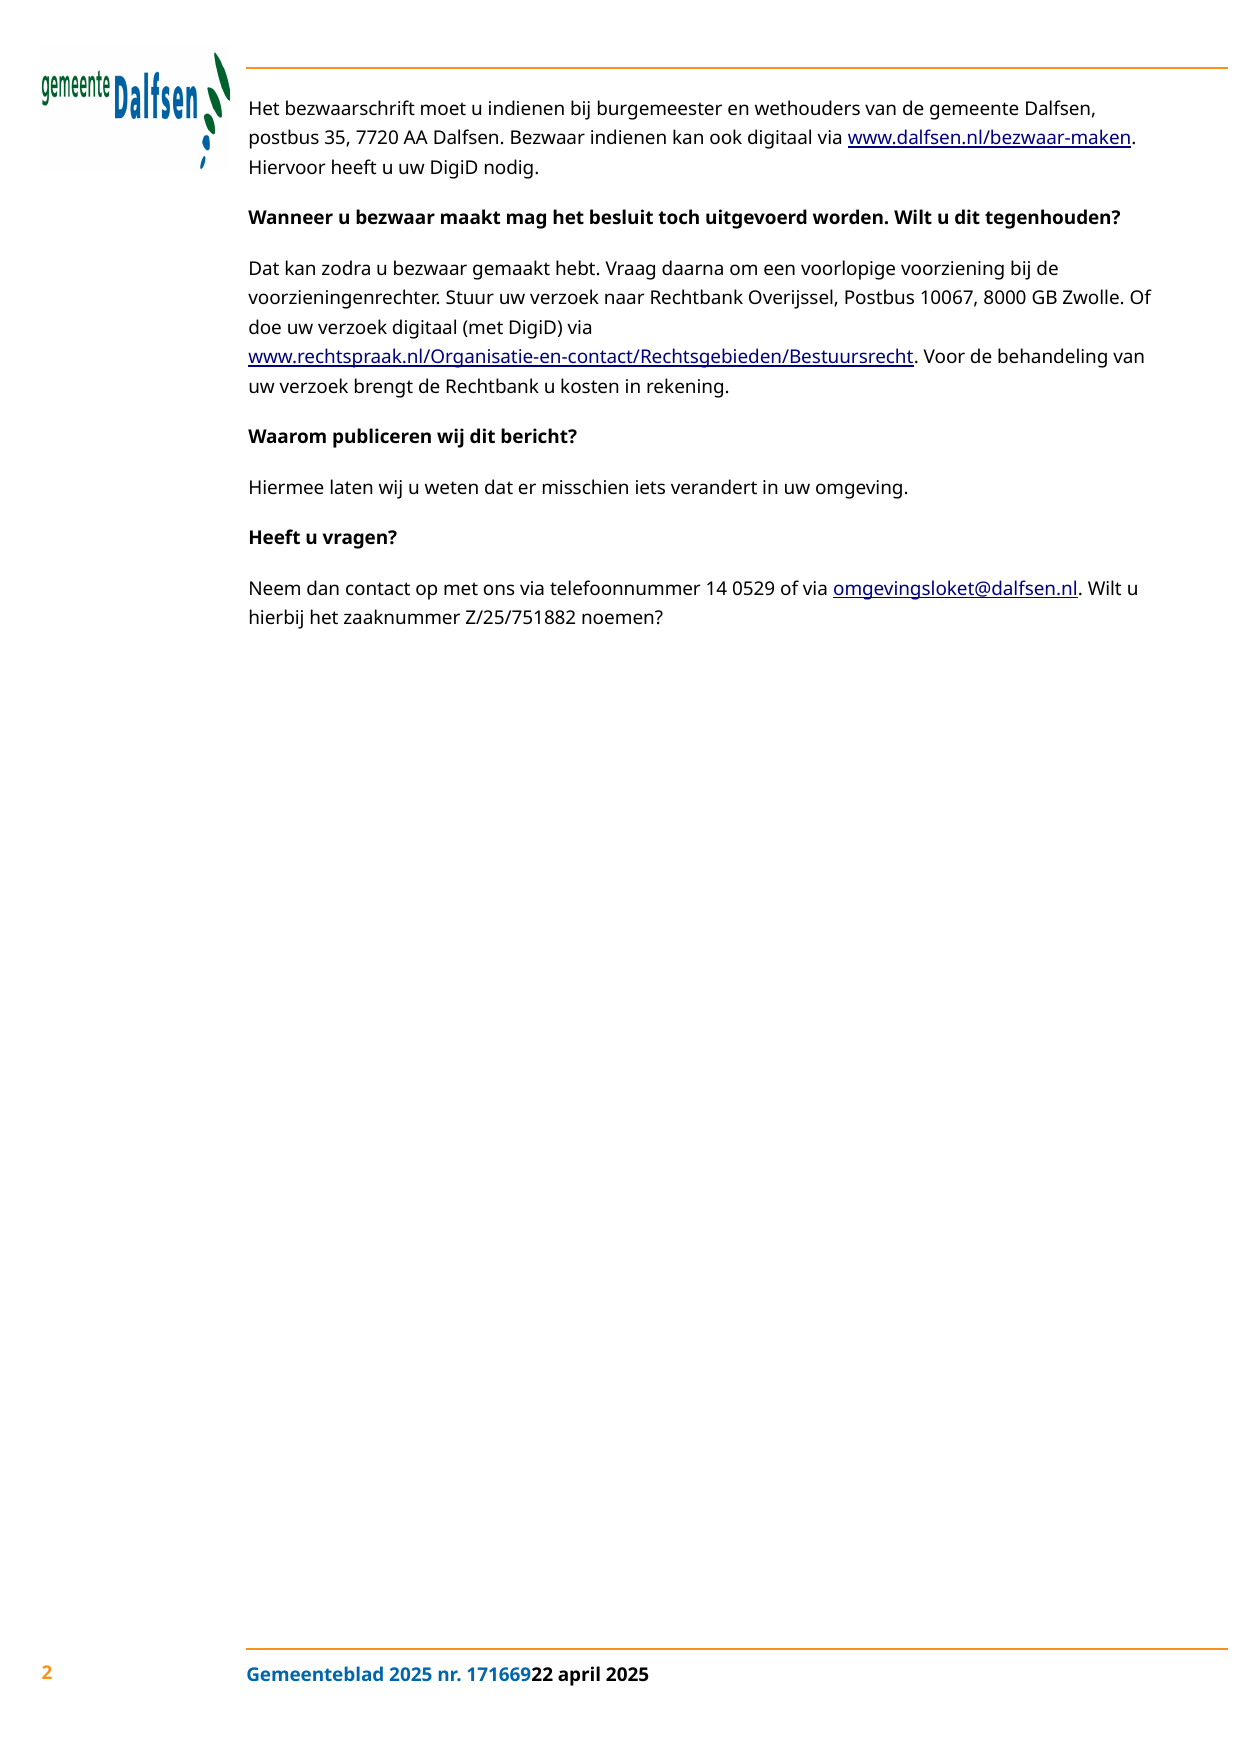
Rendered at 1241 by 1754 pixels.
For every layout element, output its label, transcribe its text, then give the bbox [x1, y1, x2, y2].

text Wanneer u bezwaar maakt mag het besluit toch uitgevoerd worden. Wilt u dit tegenhouden? [248, 204, 1152, 230]
text Dat kan zodra u bezwaar gemaakt hebt. Vraag daarna om een voorlopige voorziening bij de voorzieningenrechter. Stuur uw verzoek naar Rechtbank Overijssel, Postbus 10067, 8000 GB Zwolle. Of doe uw verzoek digitaal (met DigiD) via www.rechtspraak.nl/Organisatie-en-contact/Rechtsgebieden/Bestuursrecht. Voor de behandeling van uw verzoek brengt de Rechtbank u kosten in rekening. [248, 255, 1152, 399]
picture [41, 47, 231, 172]
text Heeft u vragen? [248, 524, 1152, 550]
text Het bezwaarschrift moet u indienen bij burgemeester en wethouders van de gemeente Dalfsen, postbus 35, 7720 AA Dalfsen. Bezwaar indienen kan ook digitaal via www.dalfsen.nl/bezwaar-maken. Hiervoor heeft u uw DigiD nodig. [248, 95, 1152, 180]
text Hiermee laten wij u weten dat er misschien iets verandert in uw omgeving. [248, 474, 1152, 500]
text Waarom publiceren wij dit bericht? [248, 423, 1152, 449]
text Neem dan contact op met ons via telefoonnummer 14 0529 of via omgevingsloket@dalfsen.nl. Wilt u hierbij het zaaknummer Z/25/751882 noemen? [248, 575, 1152, 630]
